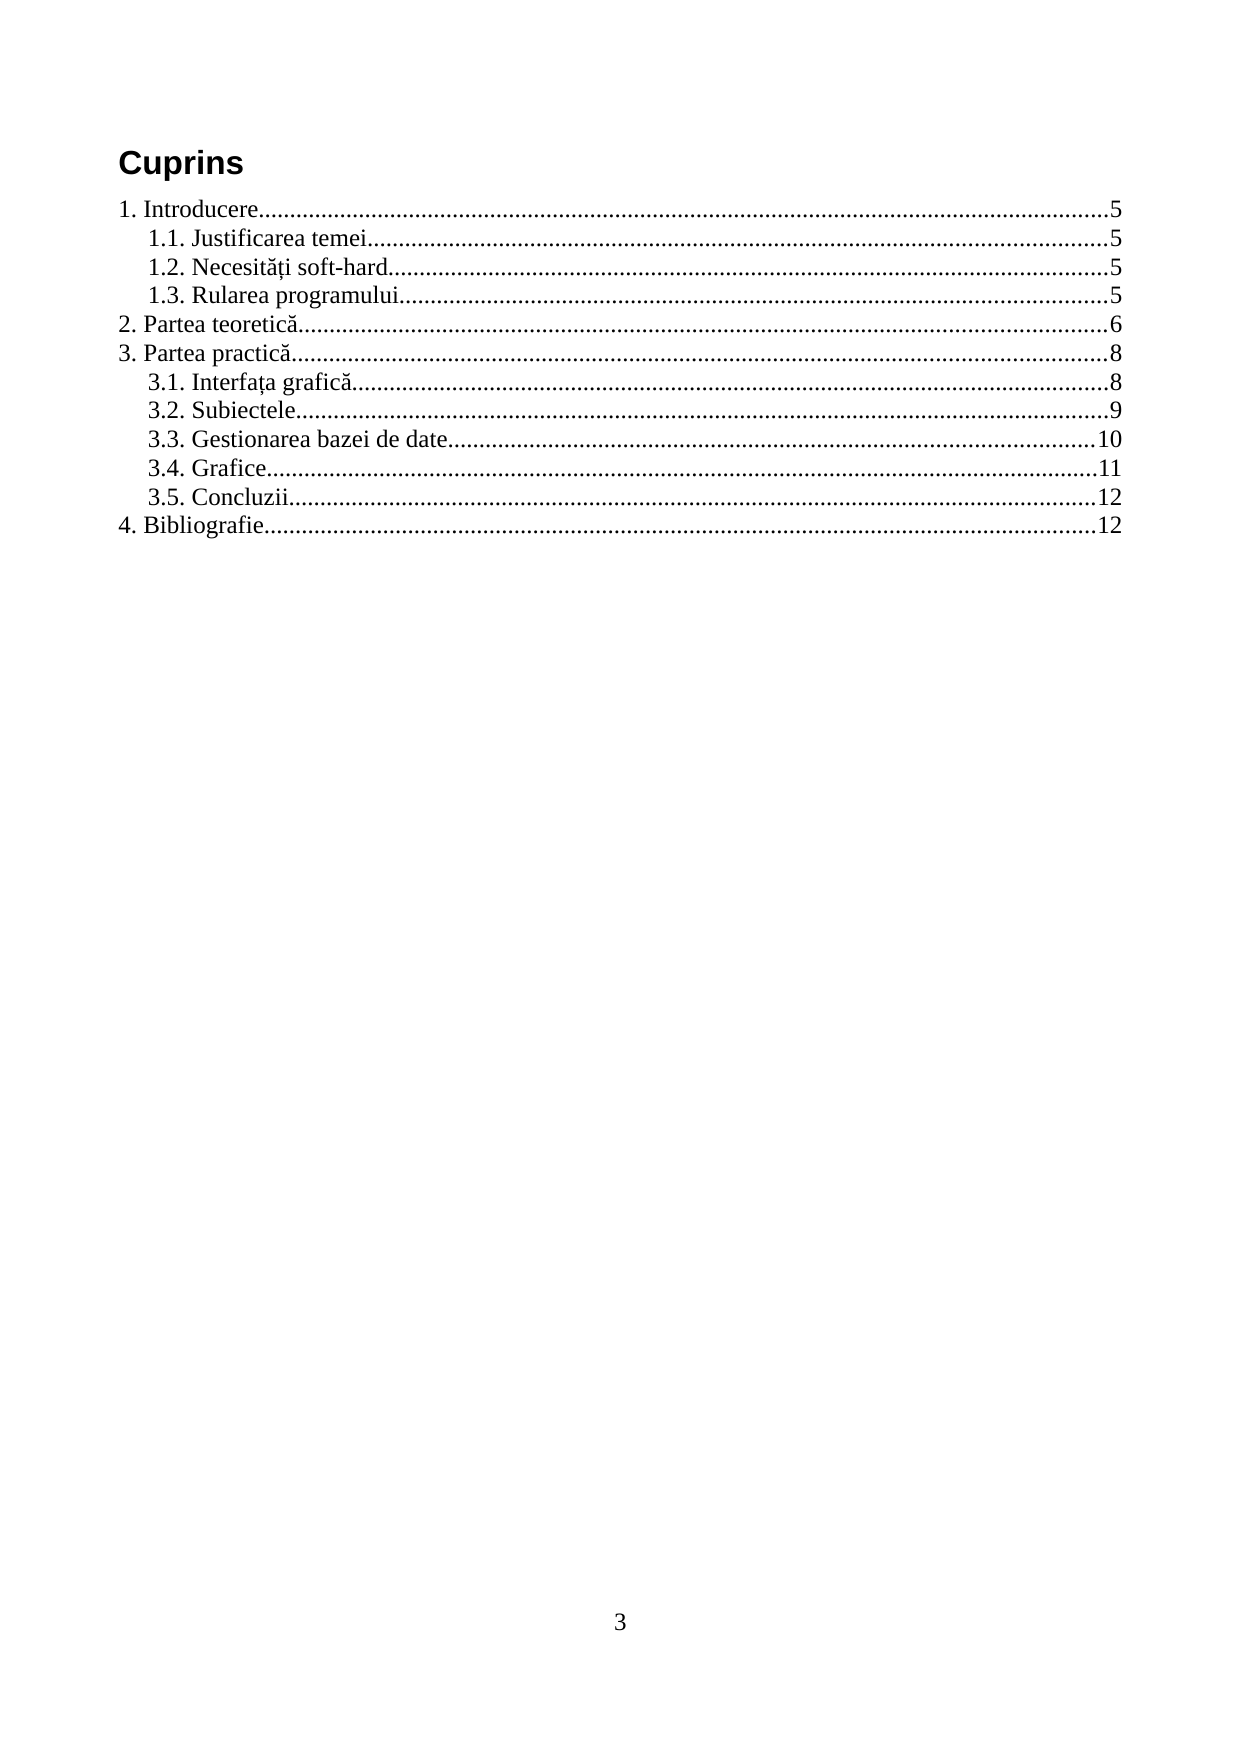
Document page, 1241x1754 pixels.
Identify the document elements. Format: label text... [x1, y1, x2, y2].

text 3. Partea practică 8 [118, 338, 1122, 367]
text 3.4. Grafice 11 [148, 453, 1122, 482]
text 1.2. Necesități soft-hard 5 [148, 252, 1122, 280]
text 3.3. Gestionarea bazei de date 10 [148, 424, 1122, 453]
text 3.1. Interfața grafică 8 [148, 367, 1122, 395]
text 4. Bibliografie 12 [118, 510, 1122, 539]
subtitle Cuprins [118, 143, 1122, 182]
text 3.2. Subiectele 9 [148, 395, 1122, 424]
text 1.3. Rularea programului 5 [148, 280, 1122, 309]
text 1.1. Justificarea temei 5 [148, 223, 1122, 252]
text 3.5. Concluzii 12 [148, 482, 1122, 510]
text 1. Introducere 5 [118, 194, 1122, 223]
text 2. Partea teoretică 6 [118, 309, 1122, 338]
